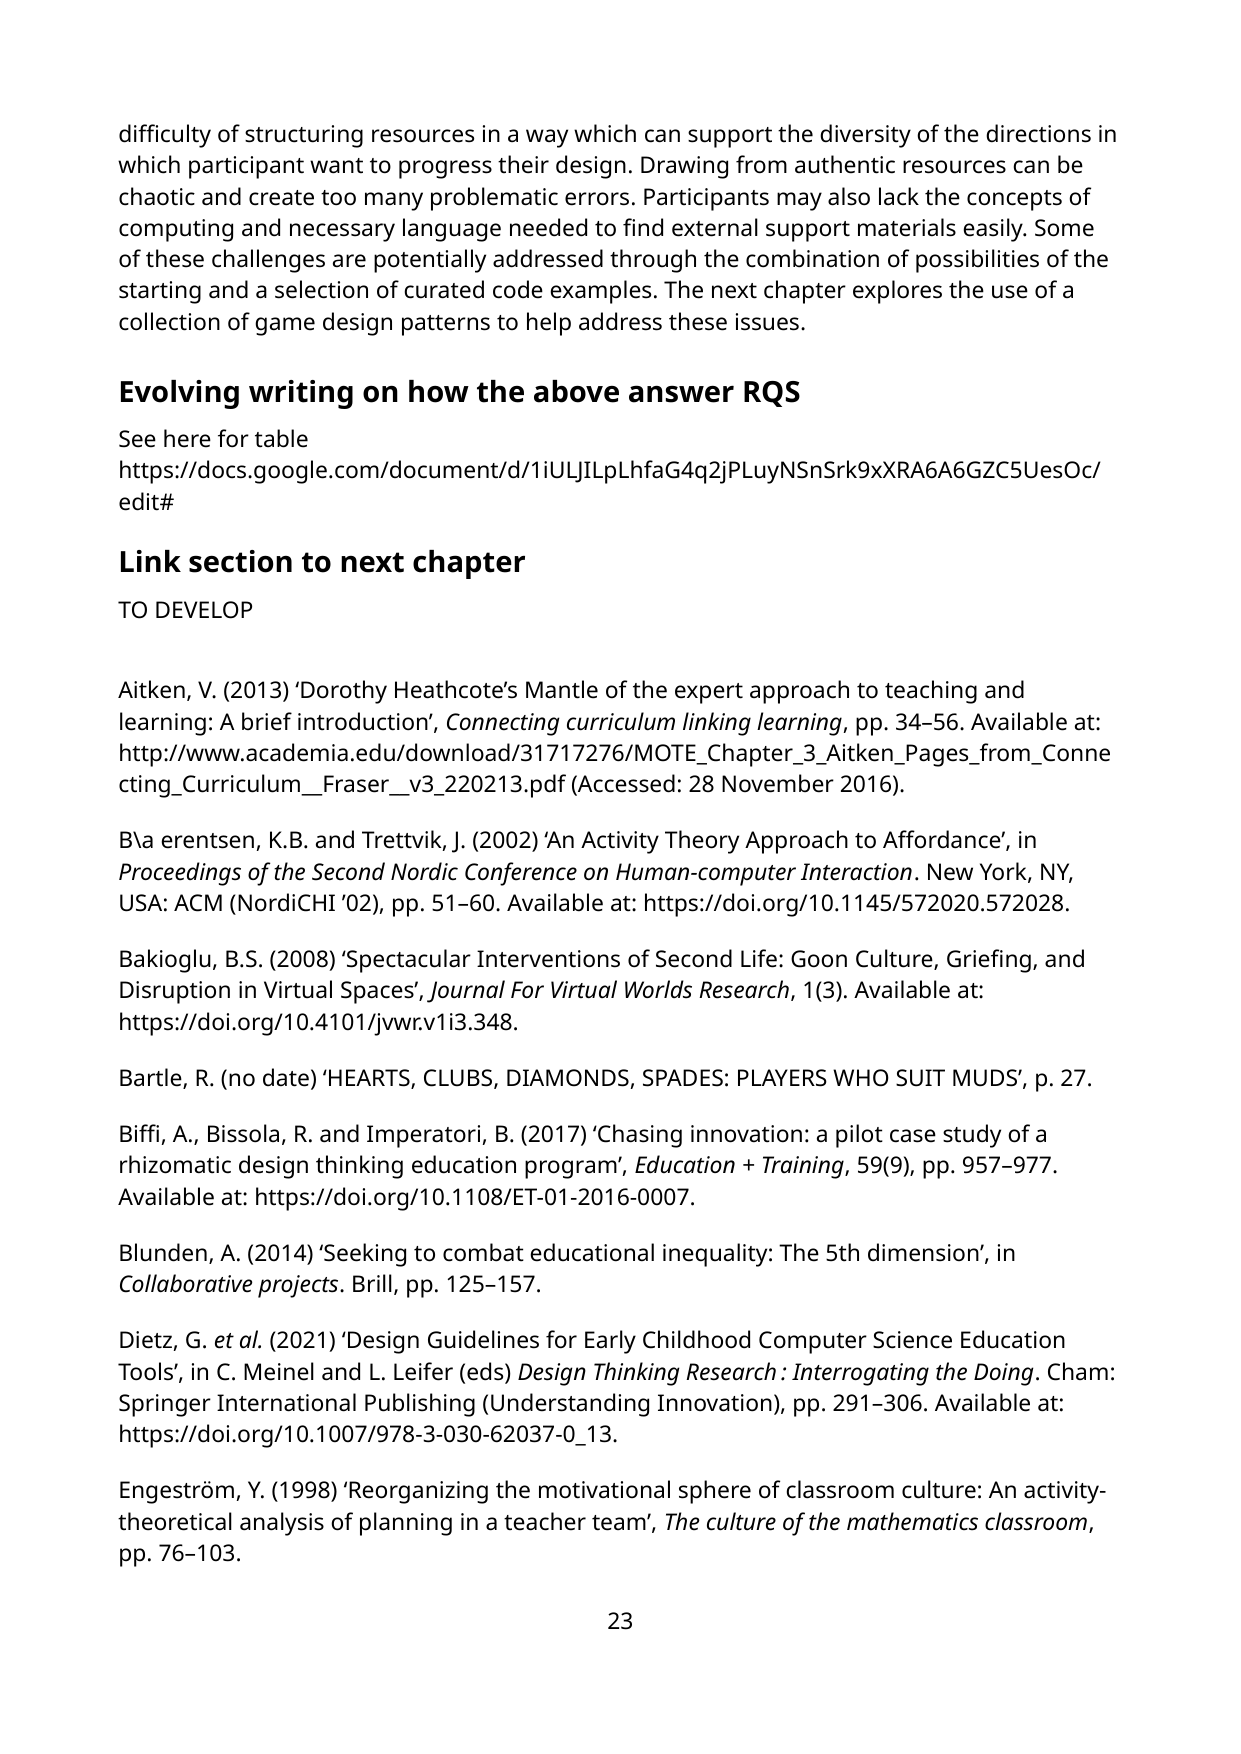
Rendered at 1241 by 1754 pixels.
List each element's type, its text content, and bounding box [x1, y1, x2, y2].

text Dietz, G. et al. (2021) ‘Design Guidelines for Early Childhood Computer Science Education Tools’, in C. Meinel and L. Leifer (eds) Design Thinking Research : Interrogating the Doing. Cham: Springer International Publishing (Understanding Innovation), pp. 291–306. Available at: https://doi.org/10.1007/978-3-030-62037-0_13. [118, 1324, 1122, 1449]
text B\a erentsen, K.B. and Trettvik, J. (2002) ‘An Activity Theory Approach to Affordance’, in Proceedings of the Second Nordic Conference on Human-computer Interaction. New York, NY, USA: ACM (NordiCHI ’02), pp. 51–60. Available at: https://doi.org/10.1145/572020.572028. [118, 824, 1122, 918]
text Biffi, A., Bissola, R. and Imperatori, B. (2017) ‘Chasing innovation: a pilot case study of a rhizomatic design thinking education program’, Education + Training, 59(9), pp. 957–977. Available at: https://doi.org/10.1108/ET-01-2016-0007. [118, 1118, 1122, 1212]
text See here for table https://docs.google.com/document/d/1iULJILpLhfaG4q2jPLuyNSnSrk9xXRA6A6GZC5UesOc/edit# [118, 423, 1122, 517]
text difficulty of structuring resources in a way which can support the diversity of the directions in which participant want to progress their design. Drawing from authentic resources can be chaotic and create too many problematic errors. Participants may also lack the concepts of computing and necessary language needed to find external support materials easily. Some of these challenges are potentially addressed through the combination of possibilities of the starting and a selection of curated code examples. The next chapter explores the use of a collection of game design patterns to help address these issues. [118, 118, 1122, 337]
text Aitken, V. (2013) ‘Dorothy Heathcote’s Mantle of the expert approach to teaching and learning: A brief introduction’, Connecting curriculum linking learning, pp. 34–56. Available at: http://www.academia.edu/download/31717276/MOTE_Chapter_3_Aitken_Pages_from_Connecting_Curriculum__Fraser__v3_220213.pdf (Accessed: 28 November 2016). [118, 674, 1122, 799]
text Bartle, R. (no date) ‘HEARTS, CLUBS, DIAMONDS, SPADES: PLAYERS WHO SUIT MUDS’, p. 27. [118, 1062, 1122, 1093]
subtitle Link section to next chapter [118, 542, 1122, 581]
text Bakioglu, B.S. (2008) ‘Spectacular Interventions of Second Life: Goon Culture, Griefing, and Disruption in Virtual Spaces’, Journal For Virtual Worlds Research, 1(3). Available at: https://doi.org/10.4101/jvwr.v1i3.348. [118, 943, 1122, 1037]
text Engeström, Y. (1998) ‘Reorganizing the motivational sphere of classroom culture: An activity-theoretical analysis of planning in a teacher team’, The culture of the mathematics classroom, pp. 76–103. [118, 1474, 1122, 1568]
text Blunden, A. (2014) ‘Seeking to combat educational inequality: The 5th dimension’, in Collaborative projects. Brill, pp. 125–157. [118, 1237, 1122, 1299]
subtitle Evolving writing on how the above answer RQS [118, 371, 1122, 411]
text TO DEVELOP [118, 594, 1122, 625]
